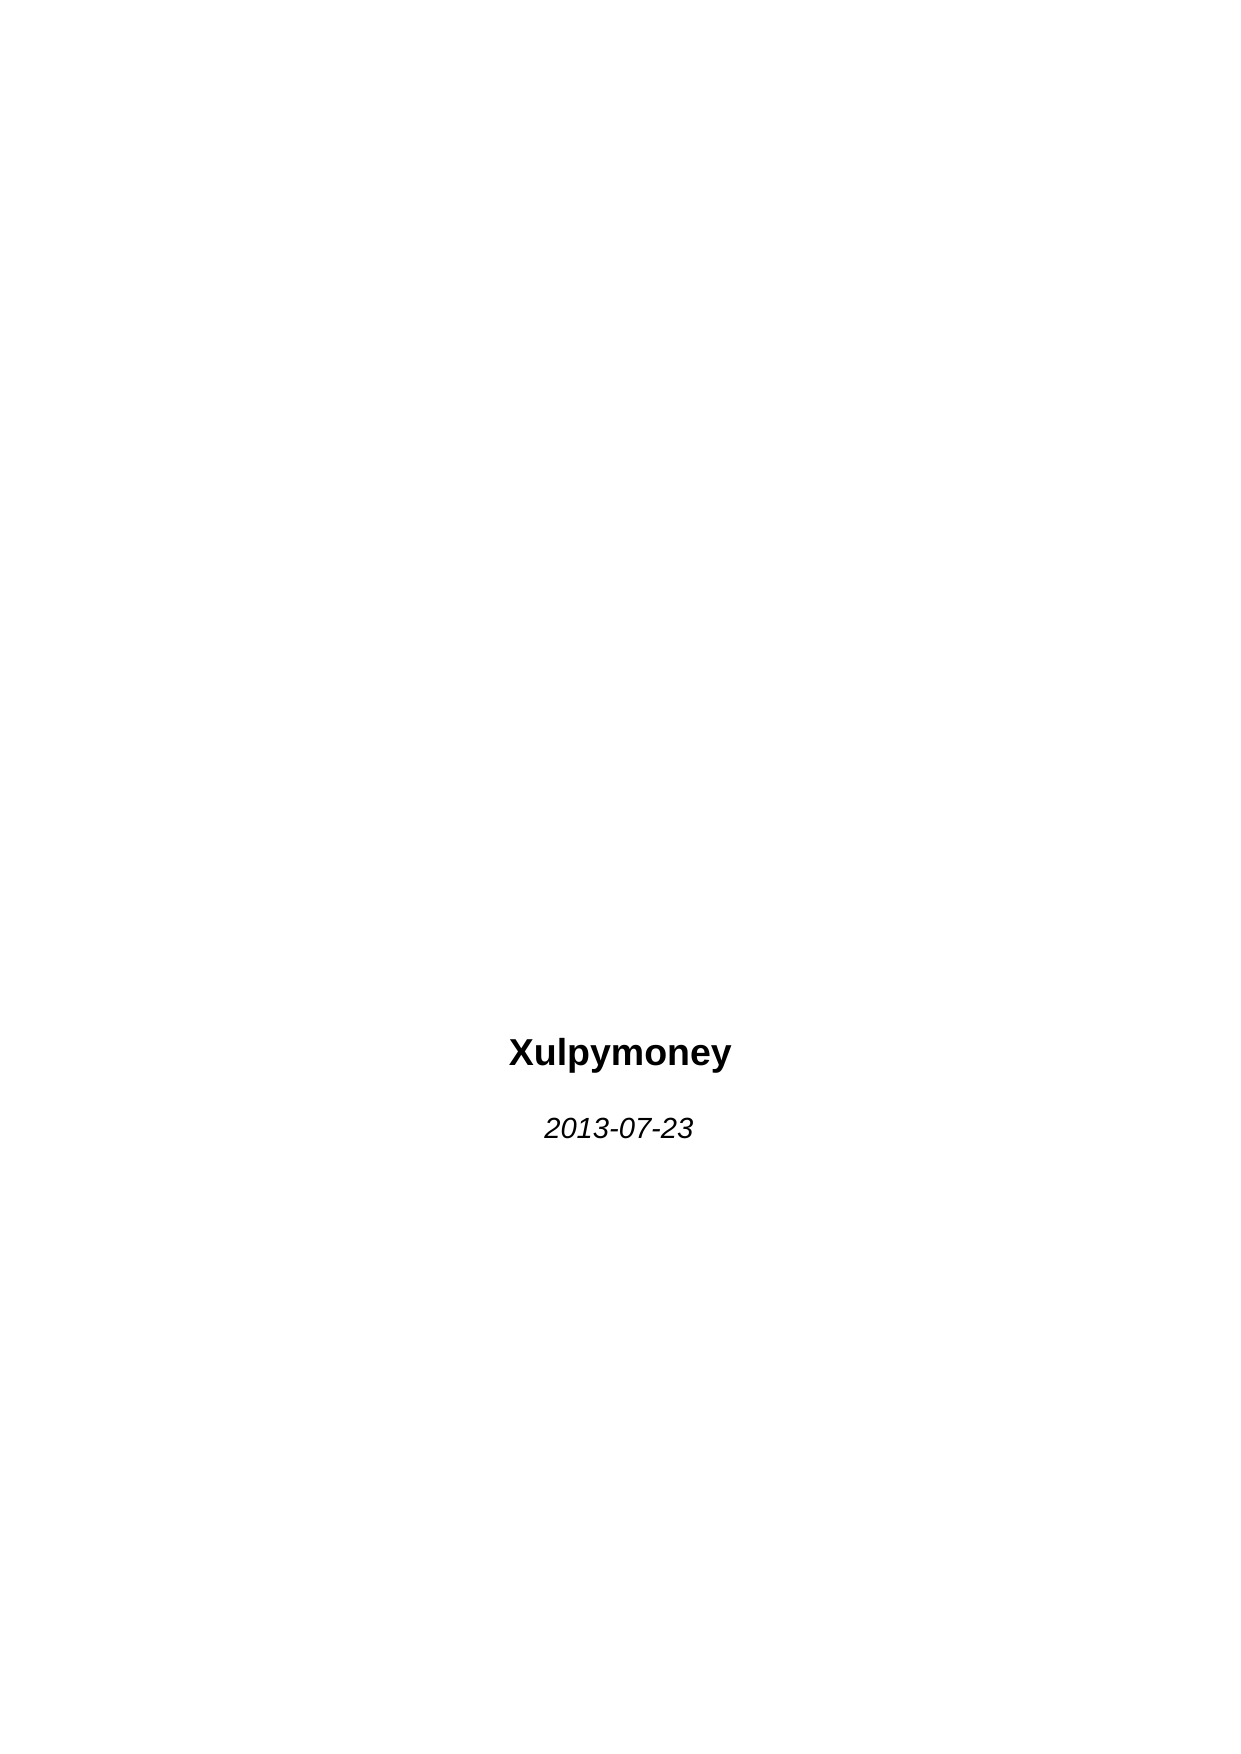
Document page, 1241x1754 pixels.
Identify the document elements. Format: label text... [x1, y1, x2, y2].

subtitle 2013-07-22 [118, 1111, 1122, 1144]
title Xulpymoney [118, 1030, 1122, 1073]
